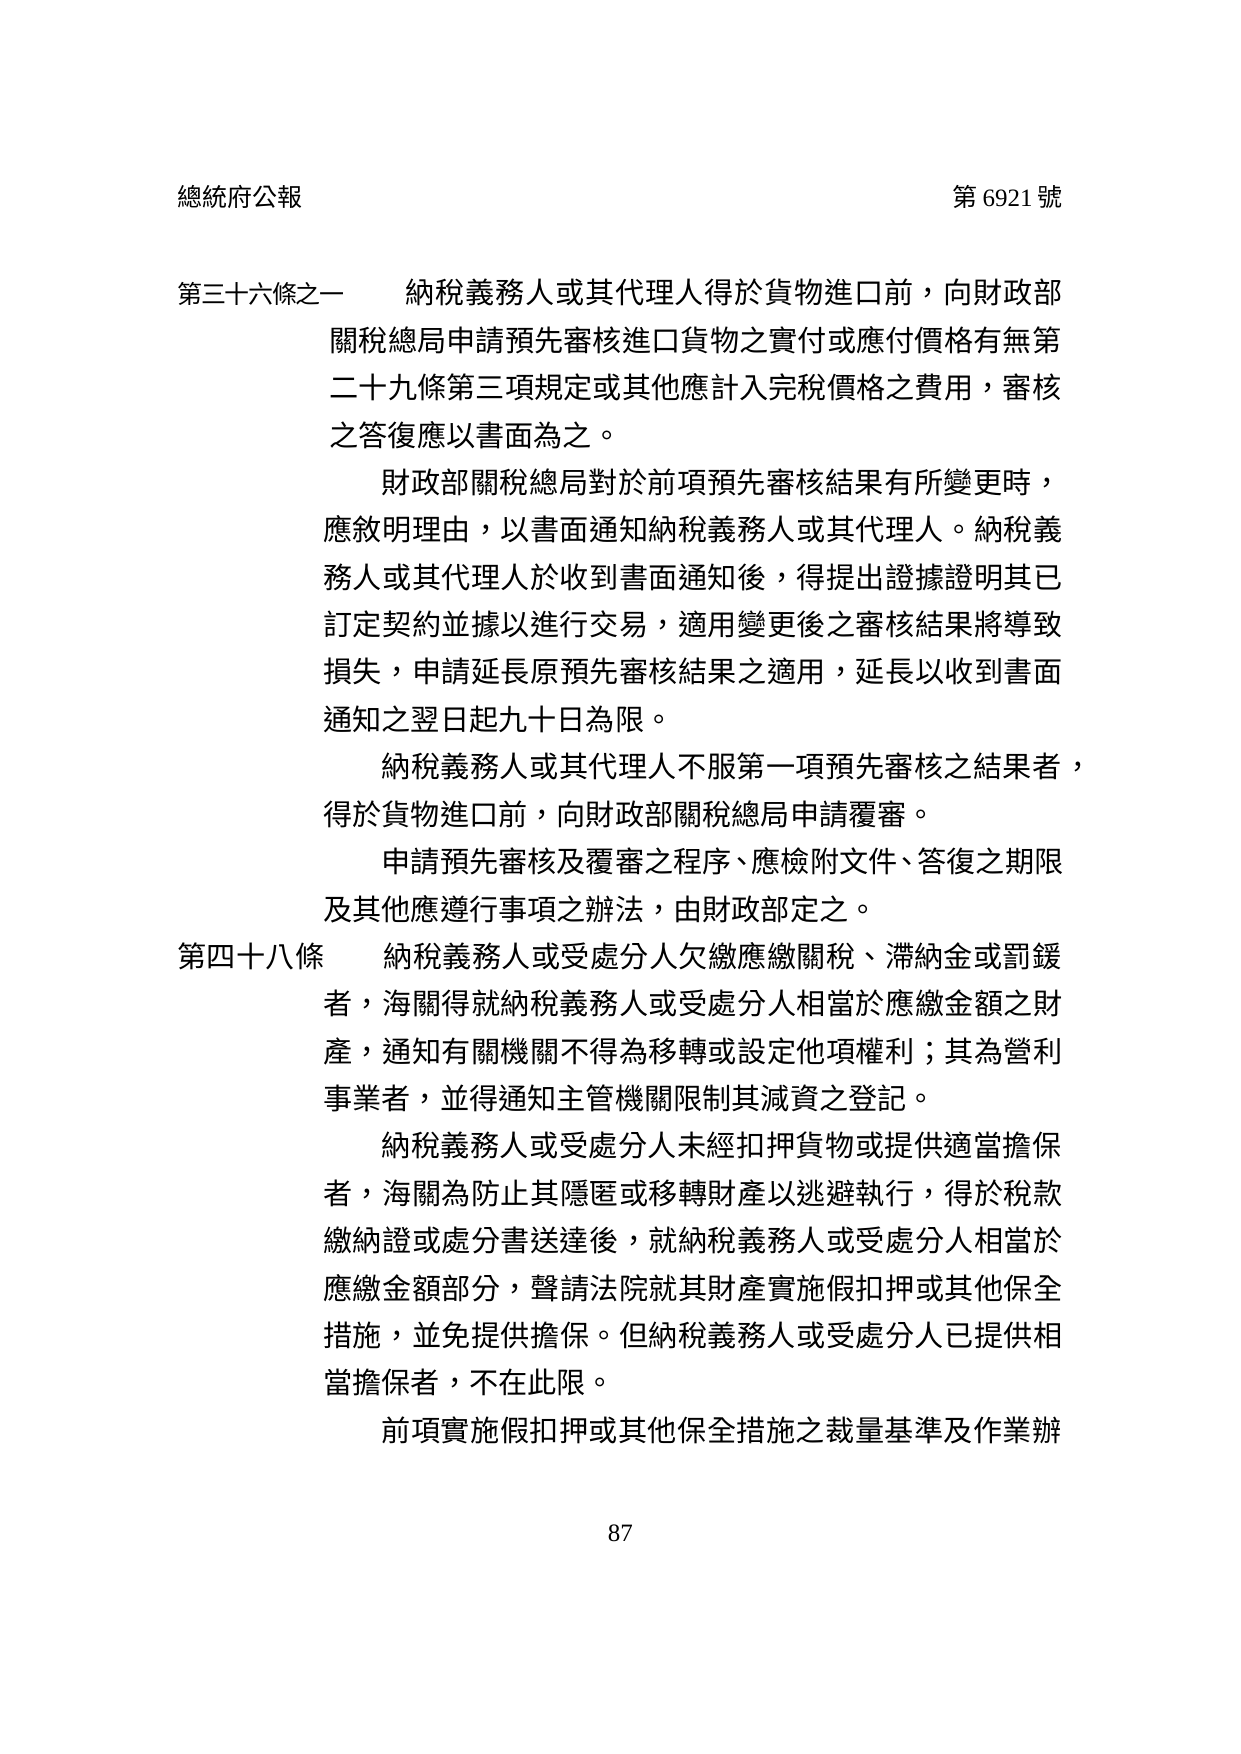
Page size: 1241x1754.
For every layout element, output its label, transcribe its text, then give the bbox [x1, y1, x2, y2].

text 申請預先審核及覆審之程序、應檢附文件、答復之期限及其他應遵行事項之辦法，由財政部定之。 [323, 834, 1063, 929]
text 前項實施假扣押或其他保全措施之裁量基準及作業辦 [323, 1403, 1063, 1451]
text 納稅義務人或受處分人未經扣押貨物或提供適當擔保者，海關為防止其隱匿或移轉財產以逃避執行，得於稅款繳納證或處分書送達後，就納稅義務人或受處分人相當於應繳金額部分，聲請法院就其財產實施假扣押或其他保全措施，並免提供擔保。但納稅義務人或受處分人已提供相當擔保者，不在此限。 [323, 1119, 1063, 1403]
text 第三十六條之一 納稅義務人或其代理人得於貨物進口前，向財政部關稅總局申請預先審核進口貨物之實付或應付價格有無第二十九條第三項規定或其他應計入完稅價格之費用，審核之答復應以書面為之。 [177, 266, 1063, 455]
text 第四十八條 納稅義務人或受處分人欠繳應繳關稅、滯納金或罰鍰者，海關得就納稅義務人或受處分人相當於應繳金額之財產，通知有關機關不得為移轉或設定他項權利；其為營利事業者，並得通知主管機關限制其減資之登記。 [177, 929, 1063, 1119]
text 財政部關稅總局對於前項預先審核結果有所變更時，應敘明理由，以書面通知納稅義務人或其代理人。納稅義務人或其代理人於收到書面通知後，得提出證據證明其已訂定契約並據以進行交易，適用變更後之審核結果將導致損失，申請延長原預先審核結果之適用，延長以收到書面通知之翌日起九十日為限。 [323, 455, 1063, 740]
text 納稅義務人或其代理人不服第一項預先審核之結果者，得於貨物進口前，向財政部關稅總局申請覆審。 [323, 740, 1063, 834]
